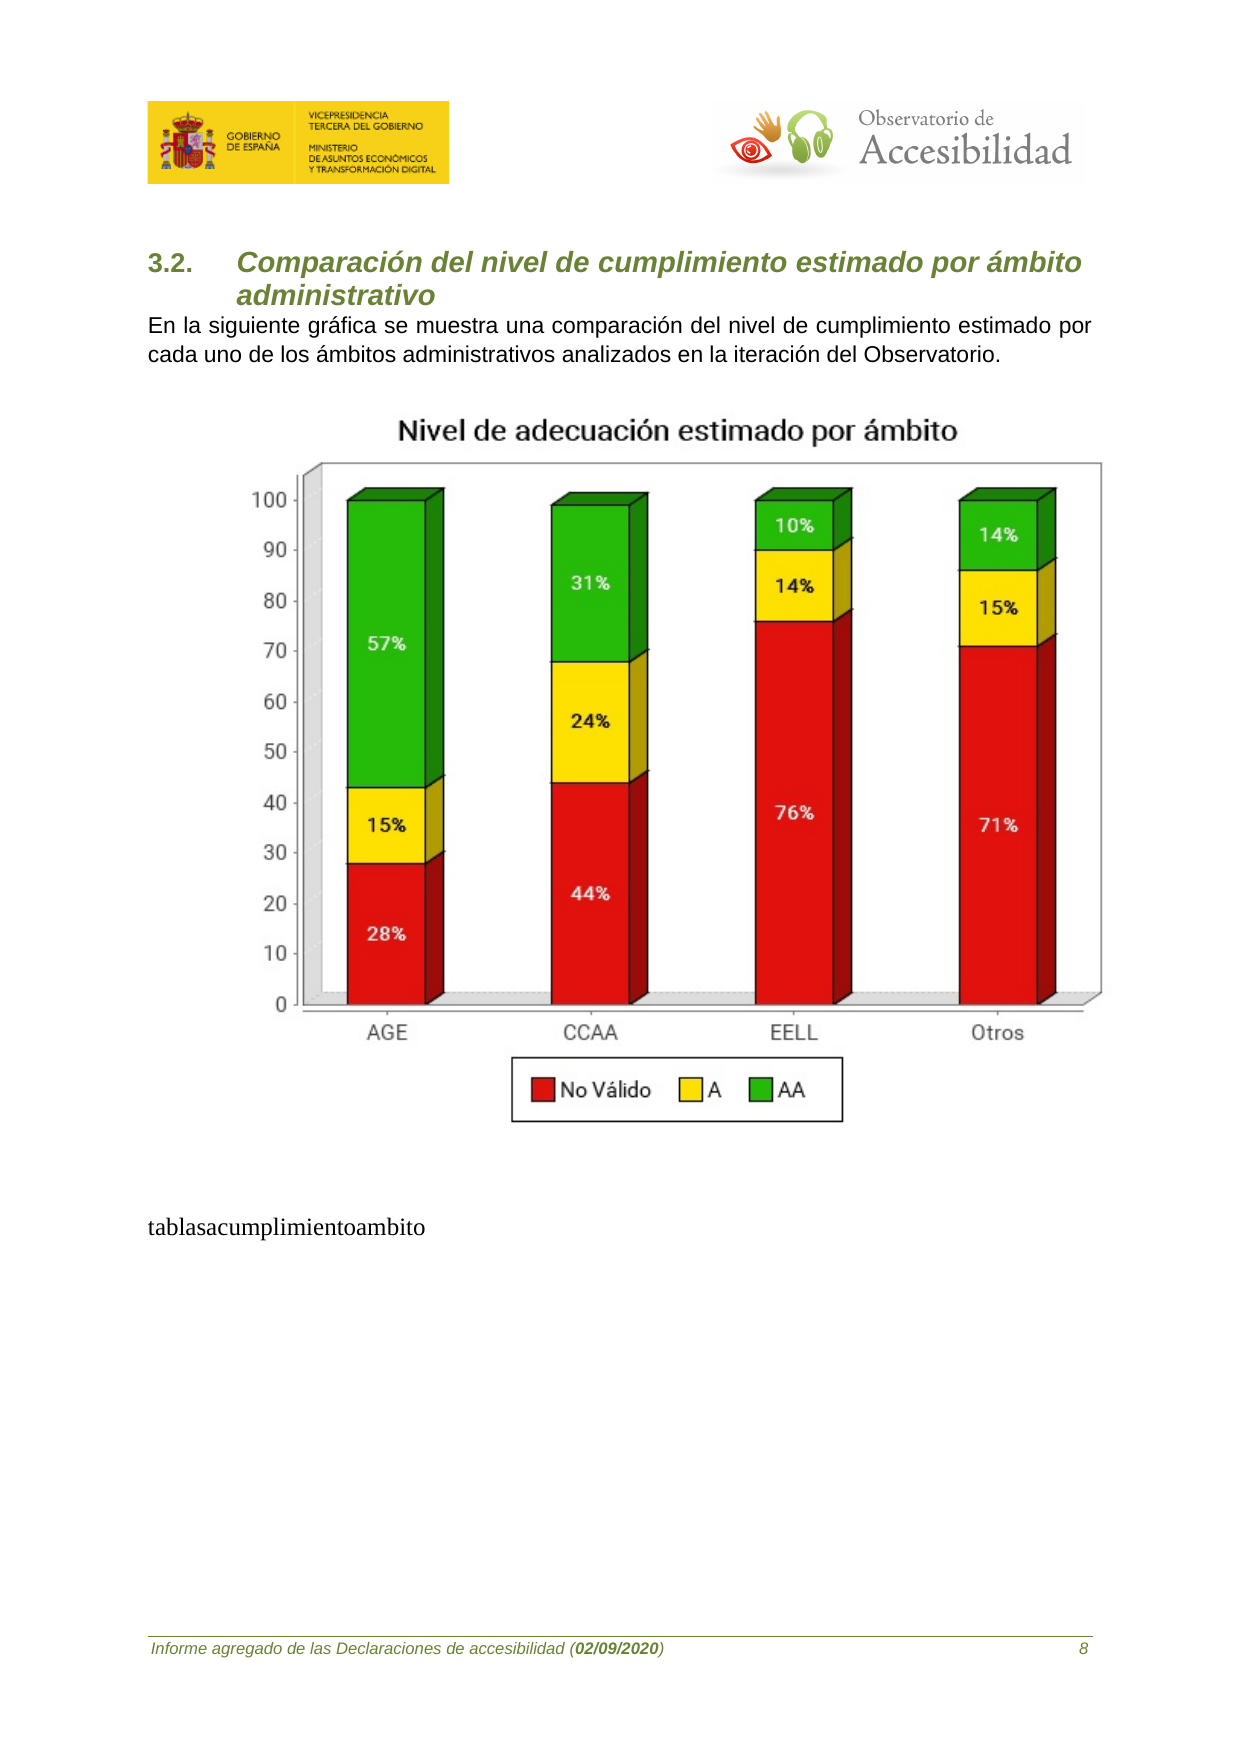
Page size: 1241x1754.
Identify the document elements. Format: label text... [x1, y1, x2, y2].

text tablasacumplimientoambito [148, 1212, 1092, 1240]
picture [236, 413, 1119, 1124]
picture [710, 101, 1086, 184]
text En la siguiente gráfica se muestra una comparación del nivel de cumplimiento estimado por cada uno de los ámbitos administrativos analizados en la iteración del Observatorio. [148, 312, 1092, 367]
subtitle Comparación del nivel de cumplimiento estimado por ámbito administrativo [148, 245, 1092, 312]
picture [147, 101, 450, 184]
